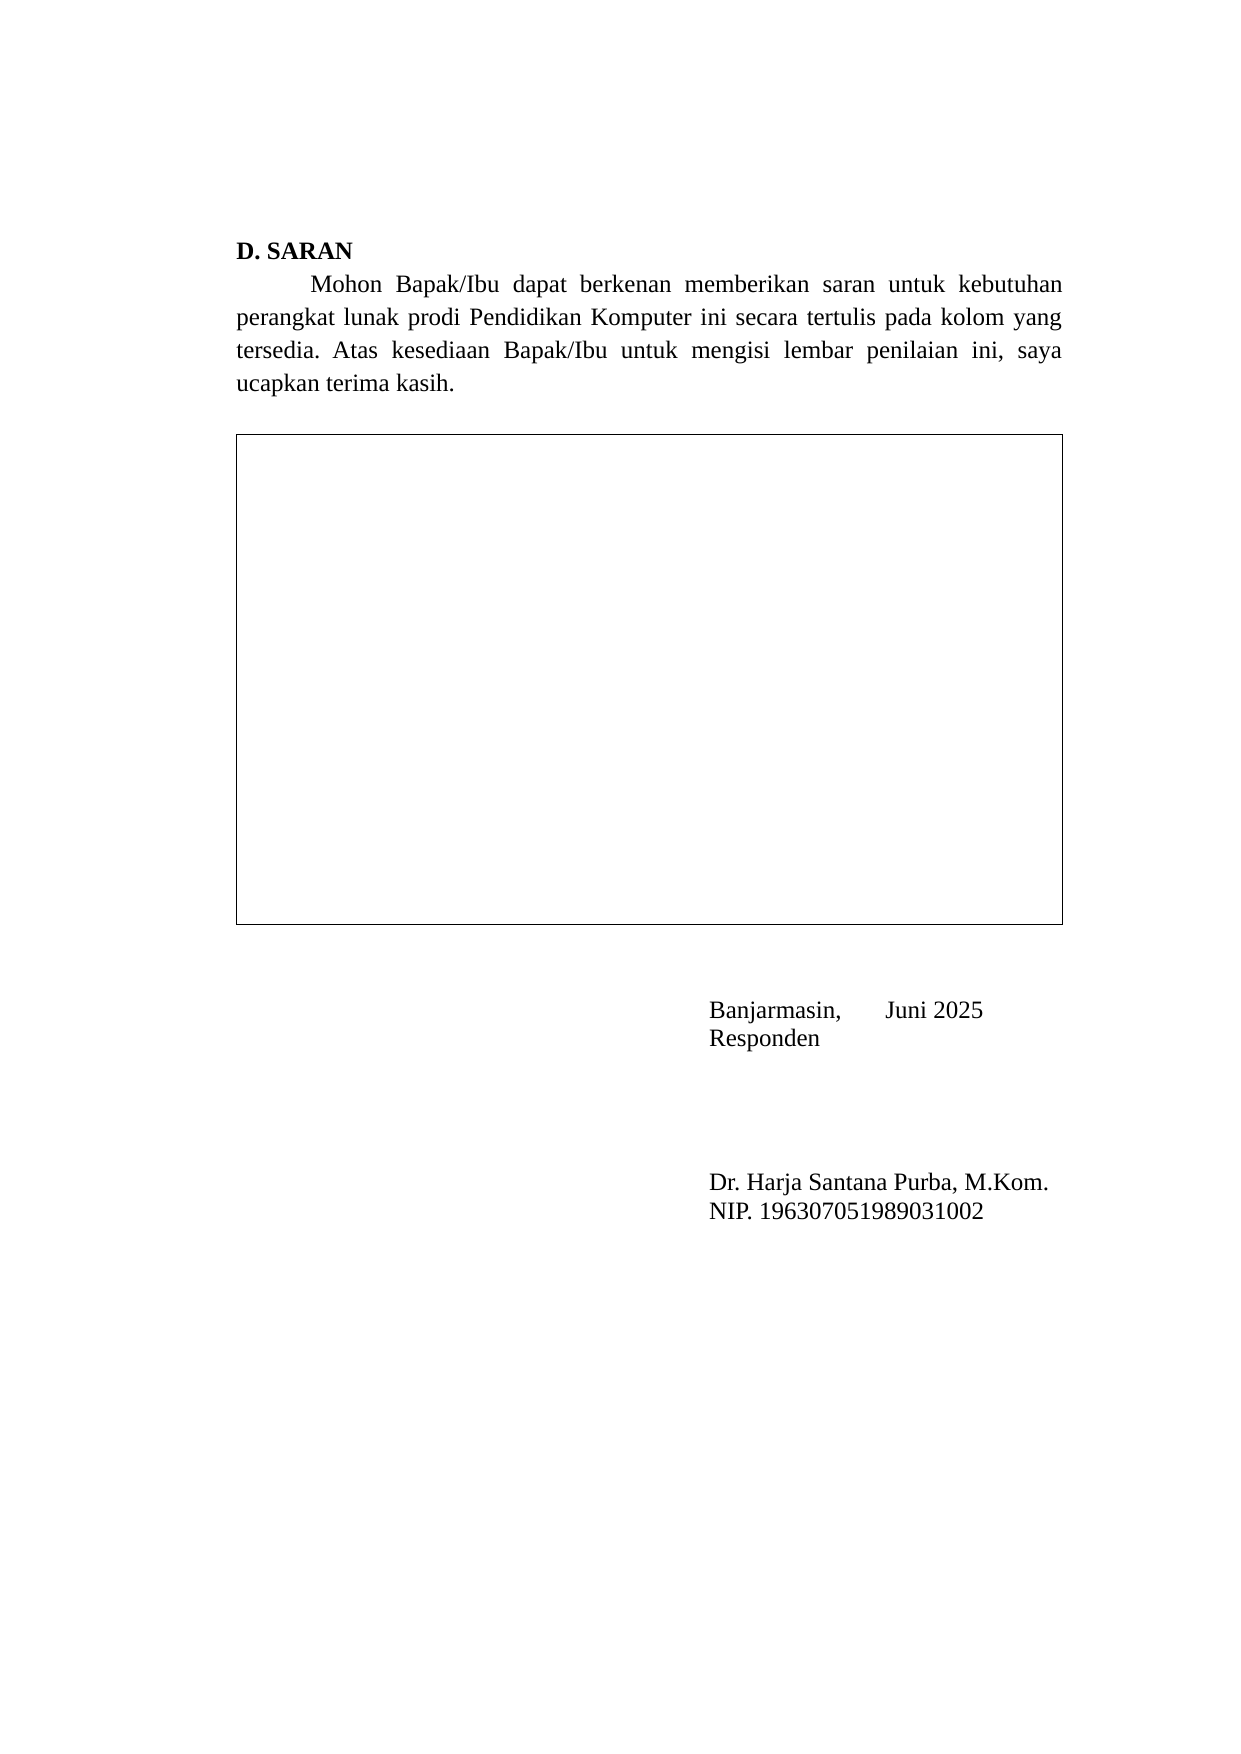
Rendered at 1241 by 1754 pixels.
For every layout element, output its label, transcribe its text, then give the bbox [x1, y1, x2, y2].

text Mohon Bapak/Ibu dapat berkenan memberikan saran untuk kebutuhan perangkat lunak prodi Pendidikan Komputer ini secara tertulis pada kolom yang tersedia. Atas kesediaan Bapak/Ibu untuk mengisi lembar penilaian ini, saya ucapkan terima kasih. [236, 269, 1063, 397]
table_header [236, 995, 709, 1023]
table_cell Responden Dr. Harja Santana Purba, M.Kom. NIP. 196307051989031002 [709, 1024, 1063, 1225]
table_cell [236, 1024, 709, 1225]
table_header Banjarmasin, Juni 2025 [709, 995, 1063, 1023]
text D. SARAN [236, 236, 1063, 265]
